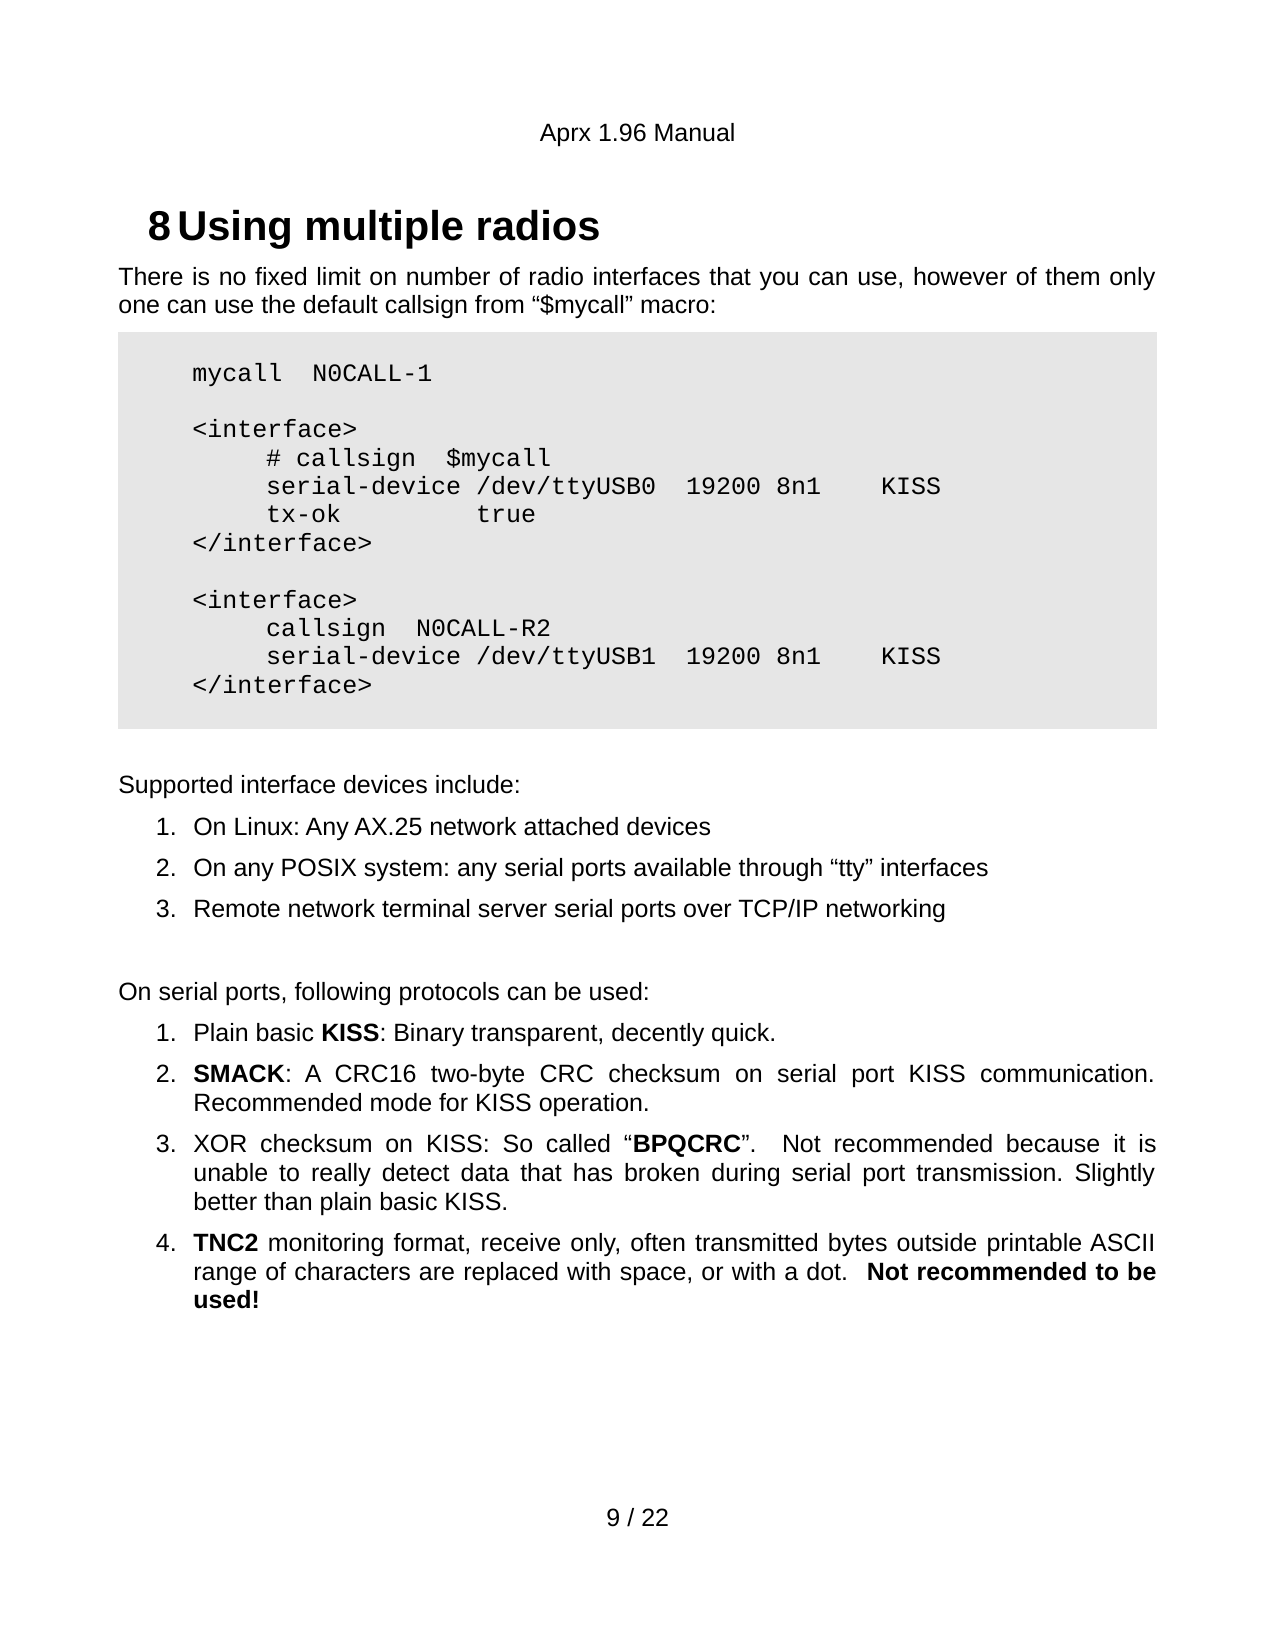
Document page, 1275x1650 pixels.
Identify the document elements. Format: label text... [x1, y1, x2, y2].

subtitle Using multiple radios [148, 201, 1157, 249]
text mycall N0CALL-1 [118, 360, 1157, 388]
list SMACK: A CRC16 two-byte CRC checksum on serial port KISS communication. Recommended mode for KISS operation. [156, 1059, 1157, 1117]
text # callsign $mycall [118, 445, 1157, 473]
text callsign N0CALL-R2 [118, 616, 1157, 644]
list Plain basic KISS: Binary transparent, decently quick. [156, 1018, 1157, 1047]
text </interface> [118, 530, 1157, 558]
text </interface> [118, 672, 1157, 701]
text On serial ports, following protocols can be used: [118, 977, 1157, 1006]
text There is no fixed limit on number of radio interfaces that you can use, however of them only one can use the default callsign from “$mycall” macro: [118, 262, 1157, 319]
list XOR checksum on KISS: So called “BPQCRC”. Not recommended because it is unable to really detect data that has broken during serial port transmission. Slightly better than plain basic KISS. [156, 1129, 1157, 1216]
text Supported interface devices include: [118, 771, 1157, 799]
text tx-ok true [118, 502, 1157, 530]
text <interface> [118, 417, 1157, 445]
list On any POSIX system: any serial ports available through “tty” interfaces [156, 853, 1157, 882]
list Remote network terminal server serial ports over TCP/IP networking [156, 894, 1157, 923]
text serial-device /dev/ttyUSB1 19200 8n1 KISS [118, 644, 1157, 672]
text <interface> [118, 587, 1157, 616]
text serial-device /dev/ttyUSB0 19200 8n1 KISS [118, 473, 1157, 502]
list TNC2 monitoring format, receive only, often transmitted bytes outside printable ASCII range of characters are replaced with space, or with a dot. Not recommended to be used! [156, 1228, 1157, 1314]
list On Linux: Any AX.25 network attached devices [156, 812, 1157, 841]
